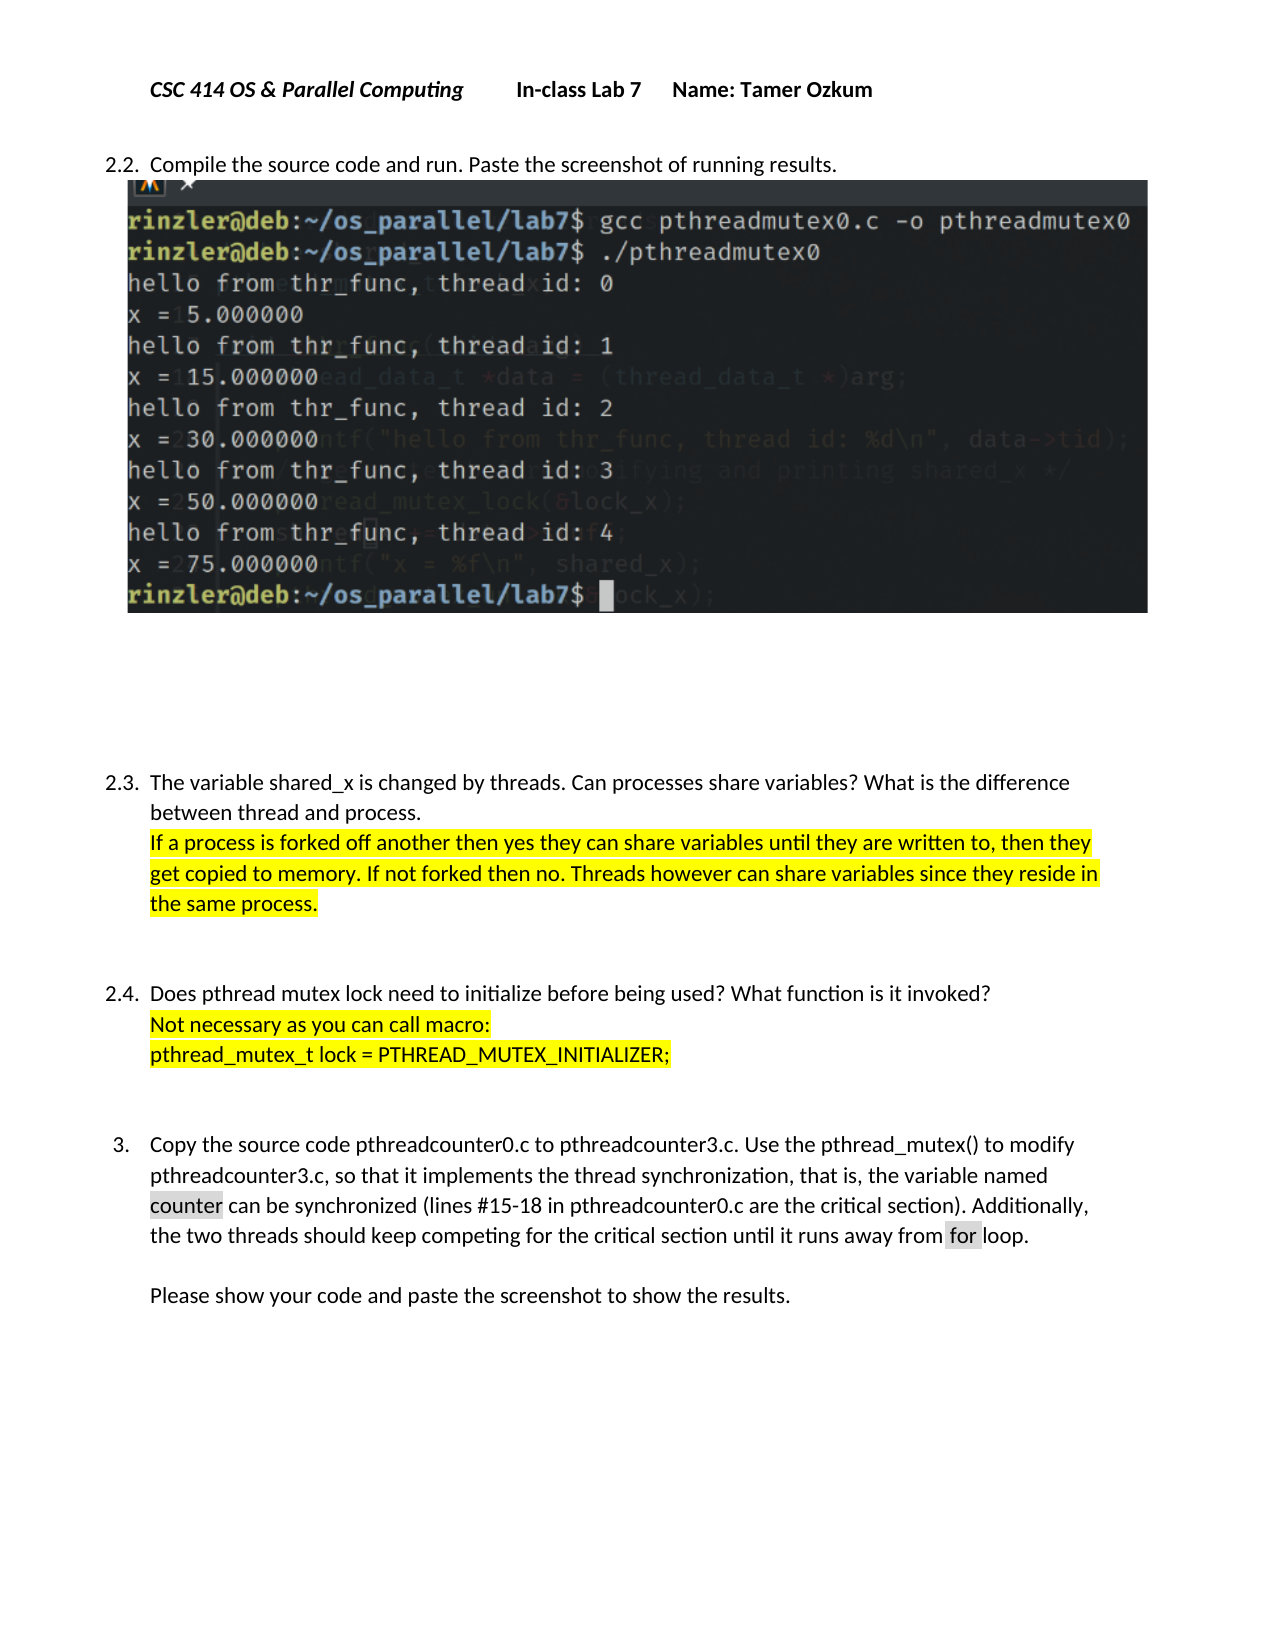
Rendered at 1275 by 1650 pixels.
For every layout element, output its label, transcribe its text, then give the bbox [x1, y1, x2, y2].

picture [127, 180, 1148, 613]
list Compile the source code and run. Paste the screenshot of running results. [105, 150, 1125, 178]
list The variable shared_x is changed by threads. Can processes share variables? What is the difference between thread and process. [105, 768, 1125, 826]
list Copy the source code pthreadcounter0.c to pthreadcounter3.c. Use the pthread_mutex() to modify pthreadcounter3.c, so that it implements the thread synchronization, that is, the variable named counter can be synchronized (lines #15-18 in pthreadcounter0.c are the critical section). Additionally, the two threads should keep competing for the critical section until it runs away from for loop. [112, 1131, 1125, 1249]
list Not necessary as you can call macro: [105, 1010, 1125, 1038]
list pthread_mutex_t lock = PTHREAD_MUTEX_INITIALIZER; [105, 1040, 1125, 1068]
list Does pthread mutex lock need to initialize before being used? What function is it invoked? [105, 979, 1125, 1008]
list If a process is forked off another then yes they can share variables until they are written to, then they get copied to memory. If not forked then no. Threads however can share variables since they reside in the same process. [105, 828, 1125, 917]
list Please show your code and paste the screenshot to show the results. [150, 1282, 1125, 1310]
